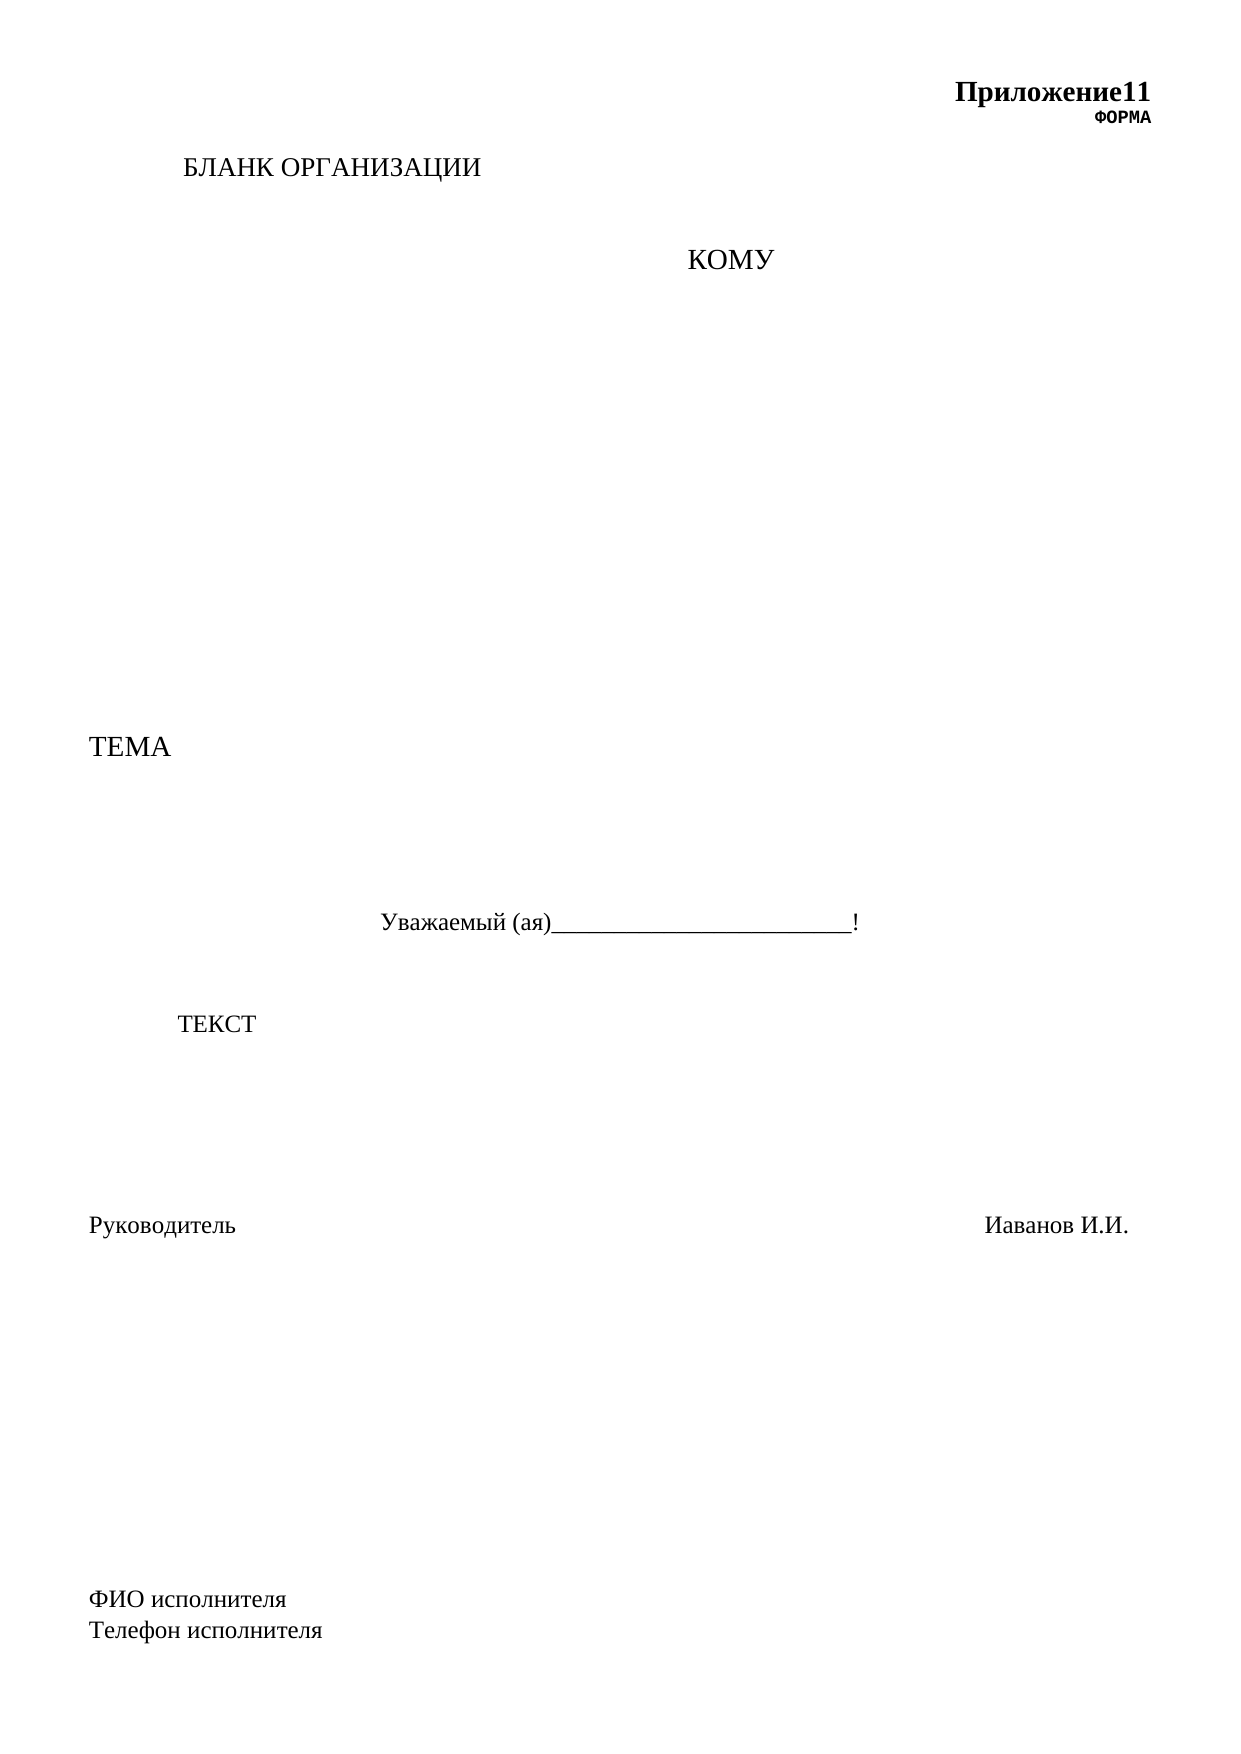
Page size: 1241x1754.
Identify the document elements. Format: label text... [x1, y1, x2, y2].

text Руководитель Иаванов И.И. [89, 1210, 1151, 1239]
text БЛАНК ОРГАНИЗАЦИИ [95, 151, 569, 182]
text Приложение11 [89, 74, 1151, 107]
text ТЕМА [89, 729, 1151, 762]
text ФИО исполнителя [89, 1584, 1151, 1613]
text ТЕКСТ [89, 1009, 1151, 1037]
text Телефон исполнителя [89, 1615, 1151, 1644]
text ФОРМА [89, 107, 1151, 129]
text КОМУ [89, 242, 1151, 276]
text Уважаемый (ая)________________________! [89, 907, 1151, 936]
